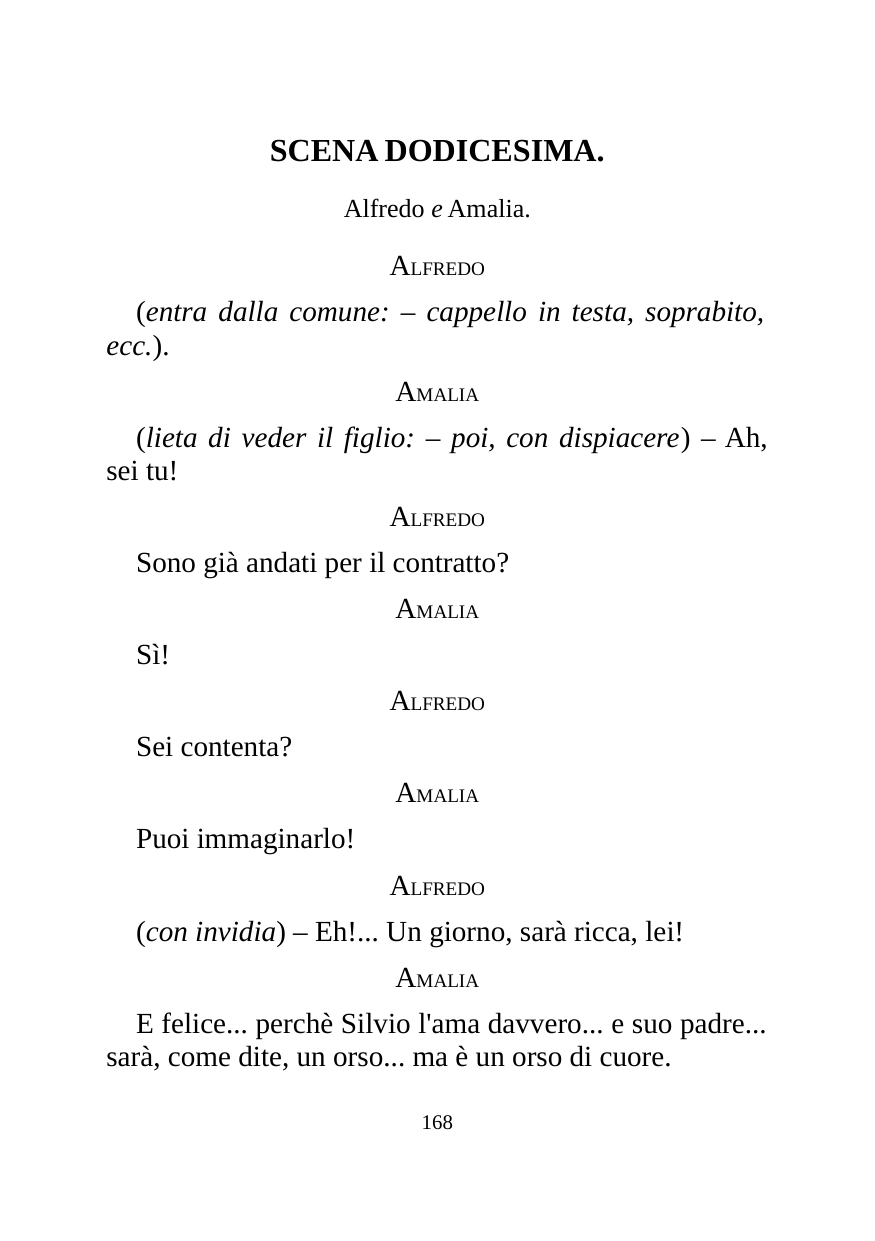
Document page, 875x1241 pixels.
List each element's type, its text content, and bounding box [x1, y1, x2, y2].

text Amalia [106, 374, 768, 407]
text Alfredo [106, 248, 768, 282]
text Sei contenta? [106, 729, 768, 763]
text (con invidia) – Eh!... Un giorno, sarà ricca, lei! [106, 914, 768, 947]
text Amalia [106, 776, 768, 809]
text Puoi immaginarlo! [106, 822, 768, 855]
text E felice... perchè Silvio l'ama davvero... e suo padre... sarà, come dite, un orso... ma è un orso di cuore. [106, 1006, 768, 1073]
text Amalia [106, 960, 768, 993]
subtitle SCENA DODICESIMA. [106, 131, 768, 168]
text Sono già andati per il contratto? [106, 545, 768, 579]
text Alfredo [106, 499, 768, 533]
text Alfredo e Amalia. [106, 193, 768, 223]
text Amalia [106, 591, 768, 625]
text Sì! [106, 637, 768, 671]
text Alfredo [106, 868, 768, 901]
text (lieta di veder il figlio: – poi, con dispiacere) – Ah, sei tu! [106, 420, 768, 487]
text Alfredo [106, 683, 768, 717]
text (entra dalla comune: – cappello in testa, soprabito, ecc.). [106, 294, 768, 361]
